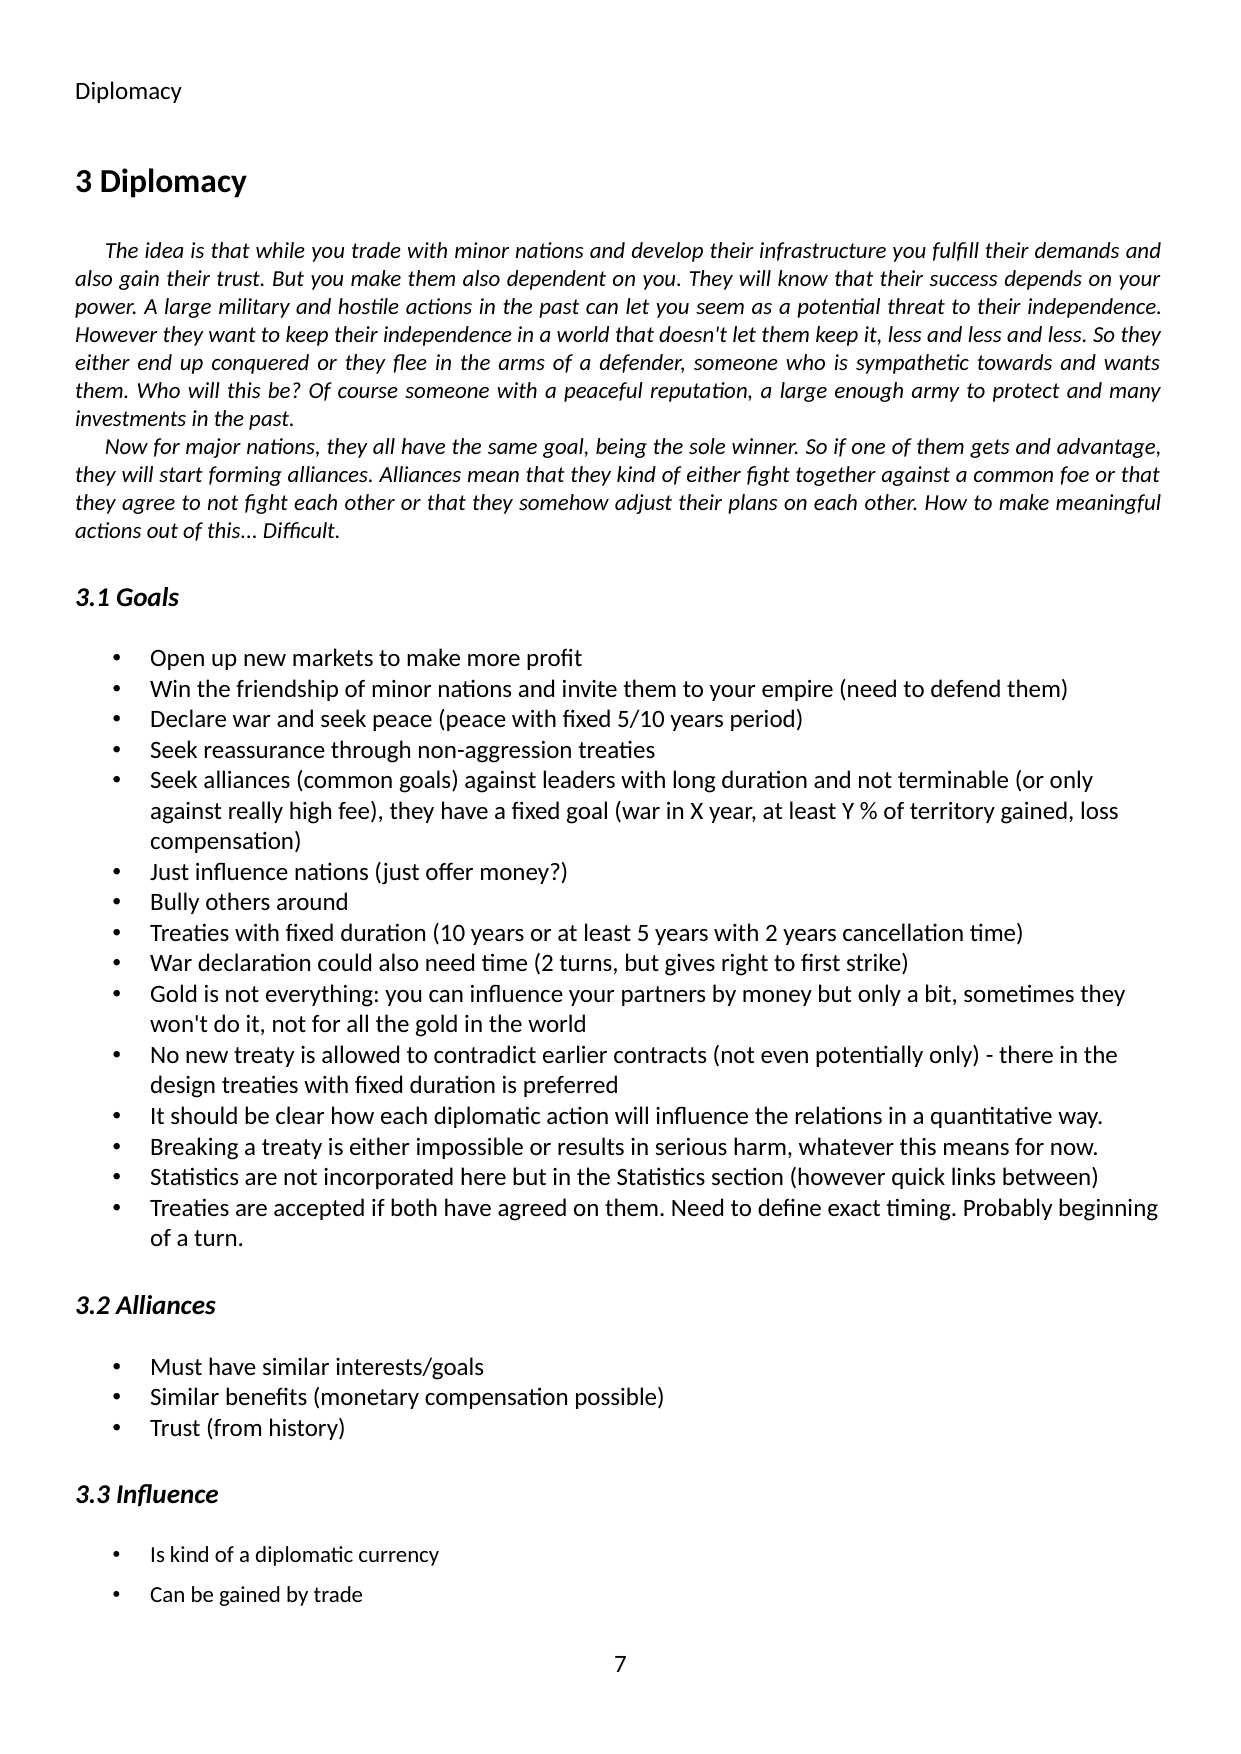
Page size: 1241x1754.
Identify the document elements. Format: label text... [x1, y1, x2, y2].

list Bully others around [112, 886, 1166, 917]
list Can be gained by trade [112, 1581, 1166, 1609]
list Gold is not everything: you can influence your partners by money but only a bit, sometimes they won't do it, not for all the gold in the world [112, 978, 1166, 1039]
list Statistics are not incorporated here but in the Statistics section (however quick links between) [112, 1161, 1166, 1192]
text The idea is that while you trade with minor nations and develop their infrastructure you fulfill their demands and also gain their trust. But you make them also dependent on you. They will know that their success depends on your power. A large military and hostile actions in the past can let you seem as a potential threat to their independence. However they want to keep their independence in a world that doesn't let them keep it, less and less and less. So they either end up conquered or they flee in the arms of a defender, someone who is sympathetic towards and wants them. Who will this be? Of course someone with a peaceful reputation, a large enough army to protect and many investments in the past. [75, 236, 1166, 432]
subtitle Alliances [75, 1288, 1166, 1321]
list No new treaty is allowed to contradict earlier contracts (not even potentially only) - there in the design treaties with fixed duration is preferred [112, 1039, 1166, 1100]
subtitle Goals [75, 580, 1166, 613]
list Must have similar interests/goals [112, 1351, 1166, 1381]
list Seek alliances (common goals) against leaders with long duration and not terminable (or only against really high fee), they have a fixed goal (war in X year, at least Y % of territory gained, loss compensation) [112, 764, 1166, 856]
list Similar benefits (monetary compensation possible) [112, 1381, 1166, 1412]
list Trust (from history) [112, 1412, 1166, 1442]
list Treaties with fixed duration (10 years or at least 5 years with 2 years cancellation time) [112, 917, 1166, 947]
list Seek reassurance through non-aggression treaties [112, 734, 1166, 764]
list Treaties are accepted if both have agreed on them. Need to define exact timing. Probably beginning of a turn. [112, 1192, 1166, 1253]
list Open up new markets to make more profit [112, 642, 1166, 673]
list War declaration could also need time (2 turns, but gives right to first strike) [112, 947, 1166, 978]
list Breaking a treaty is either impossible or results in serious harm, whatever this means for now. [112, 1131, 1166, 1161]
text Now for major nations, they all have the same goal, being the sole winner. So if one of them gets and advantage, they will start forming alliances. Alliances mean that they kind of either fight together against a common foe or that they agree to not fight each other or that they somehow adjust their plans on each other. How to make meaningful actions out of this... Difficult. [75, 432, 1166, 544]
subtitle Diplomacy [75, 160, 1166, 201]
list Just influence nations (just offer money?) [112, 856, 1166, 886]
list Win the friendship of minor nations and invite them to your empire (need to defend them) [112, 673, 1166, 703]
subtitle Influence [75, 1478, 1166, 1511]
list It should be clear how each diplomatic action will influence the relations in a quantitative way. [112, 1100, 1166, 1131]
list Declare war and seek peace (peace with fixed 5/10 years period) [112, 703, 1166, 734]
list Is kind of a diplomatic currency [112, 1540, 1166, 1568]
